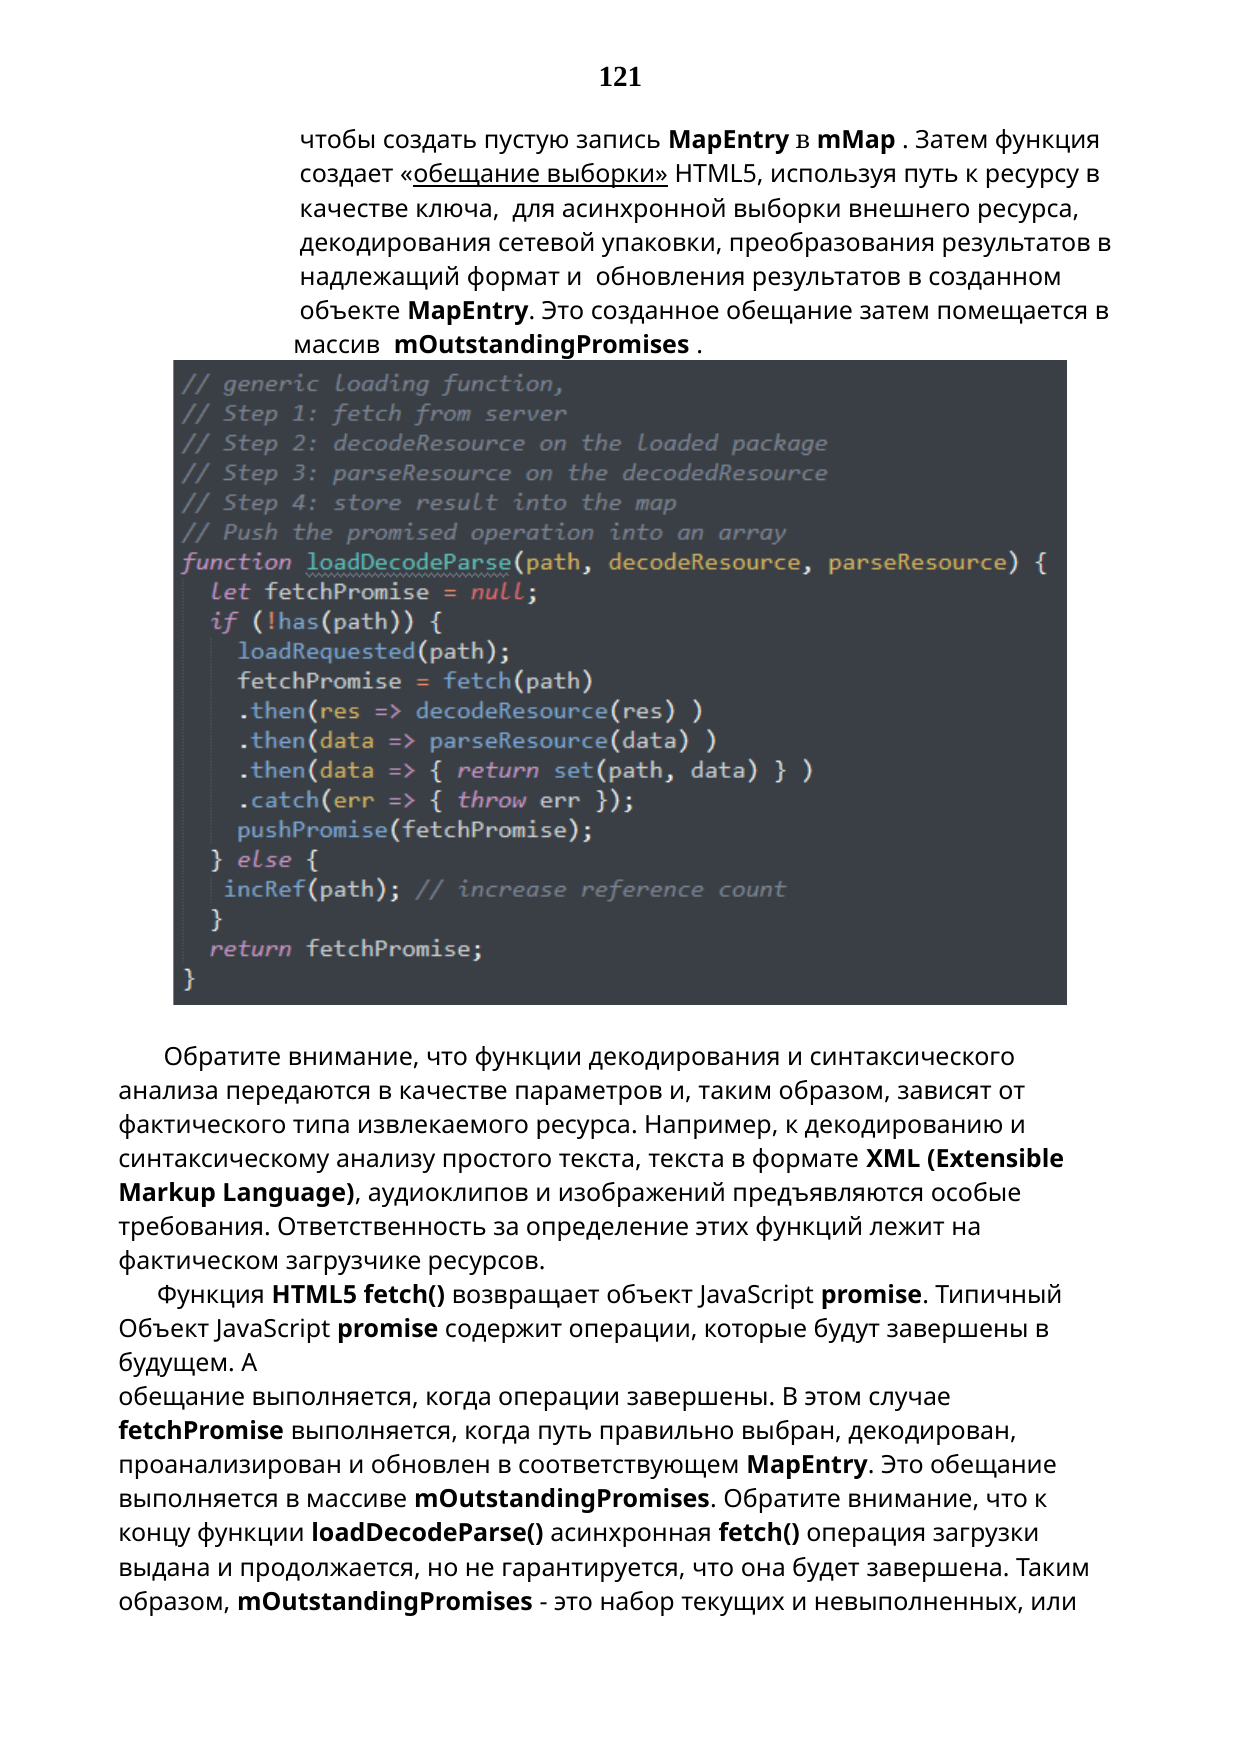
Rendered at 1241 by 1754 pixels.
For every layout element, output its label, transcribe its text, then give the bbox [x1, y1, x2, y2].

text обещание выполняется, когда операции завершены. В этом случае fetchPromise выполняется, когда путь правильно выбран, декодирован, проанализирован и обновлен в соответствующем MapEntry. Это обещание выполняется в массиве mOutstandingPromises. Обратите внимание, что к концу функции loadDecodeParse() асинхронная fetch() операция загрузки выдана и продолжается, но не гарантируется, что она будет завершена. Таким образом, mOutstandingPromises - это набор текущих и невыполненных, или [118, 1379, 1122, 1617]
text декодирования сетевой упаковки, преобразования результатов в [118, 224, 1122, 258]
text надлежащий формат и обновления результатов в созданном [118, 258, 1122, 292]
text Обратите внимание, что функции декодирования и синтаксического анализа передаются в качестве параметров и, таким образом, зависят от фактического типа извлекаемого ресурса. Например, к декодированию и синтаксическому анализу простого текста, текста в формате XML (Extensible Markup Language), аудиоклипов и изображений предъявляются особые требования. Ответственность за определение этих функций лежит на фактическом загрузчике ресурсов. [118, 1038, 1122, 1277]
text Функция HTML5 fetch() возвращает объект JavaScript promise. Типичный [118, 1277, 1122, 1311]
picture [173, 360, 1067, 1005]
text объекте MapEntry. Это созданное обещание затем помещается в [118, 292, 1122, 326]
text создает «обещание выборки» HTML5, используя путь к ресурсу в [118, 156, 1122, 190]
text чтобы создать пустую запись MapEntry в mMap . Затем функция [118, 122, 1122, 156]
text качестве ключа, для асинхронной выборки внешнего ресурса, [118, 190, 1122, 224]
text Объект JavaScript promise содержит операции, которые будут завершены в будущем. A [118, 1311, 1122, 1379]
text массив mOutstandingPromises . [118, 326, 1122, 361]
